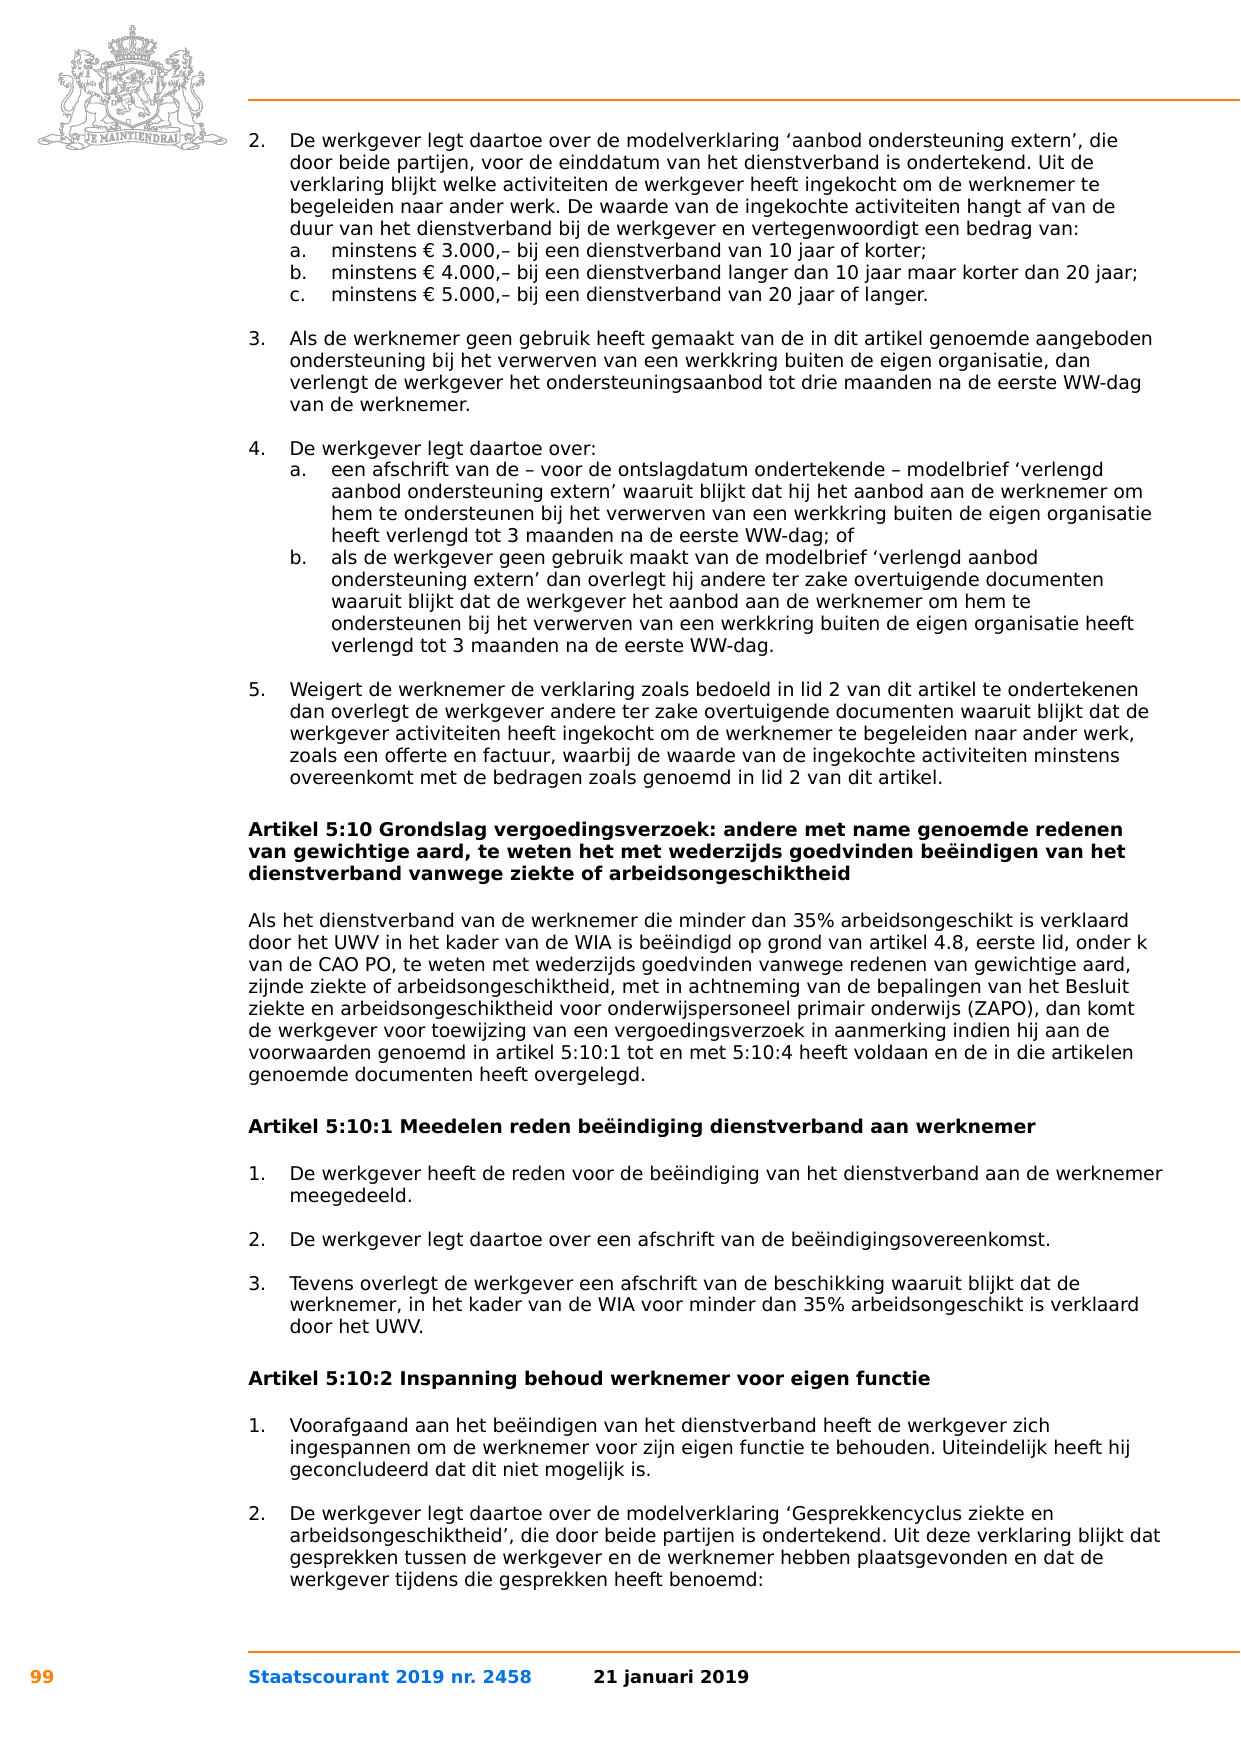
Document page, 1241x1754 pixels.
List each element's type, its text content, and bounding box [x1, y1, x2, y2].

text b. minstens € 4.000,– bij een dienstverband langer dan 10 jaar maar korter dan 20 jaar; [289, 262, 1163, 284]
text a. minstens € 3.000,– bij een dienstverband van 10 jaar of korter; [289, 240, 1163, 262]
text 2. De werkgever legt daartoe over een afschrift van de beëindigingsovereenkomst. [248, 1228, 1163, 1251]
text 2. De werkgever legt daartoe over de modelverklaring ‘Gesprekkencyclus ziekte en arbeidsongeschiktheid’, die door beide partijen is ondertekend. Uit deze verklaring blijkt dat gesprekken tussen de werkgever en de werknemer hebben plaatsgevonden en dat de werkgever tijdens die gesprekken heeft benoemd: [248, 1503, 1163, 1591]
text 3. Tevens overlegt de werkgever een afschrift van de beschikking waaruit blijkt dat de werknemer, in het kader van de WIA voor minder dan 35% arbeidsongeschikt is verklaard door het UWV. [248, 1272, 1163, 1338]
text 3. Als de werknemer geen gebruik heeft gemaakt van de in dit artikel genoemde aangeboden ondersteuning bij het verwerven van een werkkring buiten de eigen organisatie, dan verlengt de werkgever het ondersteuningsaanbod tot drie maanden na de eerste WW-dag van de werknemer. [248, 328, 1163, 416]
picture [38, 25, 227, 150]
text Als het dienstverband van de werknemer die minder dan 35% arbeidsongeschikt is verklaard door het UWV in het kader van de WIA is beëindigd op grond van artikel 4.8, eerste lid, onder k van de CAO PO, te weten met wederzijds goedvinden vanwege redenen van gewichtige aard, zijnde ziekte of arbeidsongeschiktheid, met in achtneming van de bepalingen van het Besluit ziekte en arbeidsongeschiktheid voor onderwijspersoneel primair onderwijs (ZAPO), dan komt de werkgever voor toewijzing van een vergoedingsverzoek in aanmerking indien hij aan de voorwaarden genoemd in artikel 5:10:1 tot en met 5:10:4 heeft voldaan en de in die artikelen genoemde documenten heeft overgelegd. [248, 910, 1163, 1086]
subtitle Artikel 5:10:1 Meedelen reden beëindiging dienstverband aan werknemer [248, 1116, 1163, 1138]
text 5. Weigert de werknemer de verklaring zoals bedoeld in lid 2 van dit artikel te ondertekenen dan overlegt de werkgever andere ter zake overtuigende documenten waaruit blijkt dat de werkgever activiteiten heeft ingekocht om de werknemer te begeleiden naar ander werk, zoals een offerte en factuur, waarbij de waarde van de ingekochte activiteiten minstens overeenkomt met de bedragen zoals genoemd in lid 2 van dit artikel. [248, 679, 1163, 789]
text 1. De werkgever heeft de reden voor de beëindiging van het dienstverband aan de werknemer meegedeeld. [248, 1163, 1163, 1207]
subtitle Artikel 5:10 Grondslag vergoedingsverzoek: andere met name genoemde redenen van gewichtige aard, te weten het met wederzijds goedvinden beëindigen van het dienstverband vanwege ziekte of arbeidsongeschiktheid [248, 819, 1163, 885]
text 1. Voorafgaand aan het beëindigen van het dienstverband heeft de werkgever zich ingespannen om de werknemer voor zijn eigen functie te behouden. Uiteindelijk heeft hij geconcludeerd dat dit niet mogelijk is. [248, 1415, 1163, 1481]
text 2. De werkgever legt daartoe over de modelverklaring ‘aanbod ondersteuning extern’, die door beide partijen, voor de einddatum van het dienstverband is ondertekend. Uit de verklaring blijkt welke activiteiten de werkgever heeft ingekocht om de werknemer te begeleiden naar ander werk. De waarde van de ingekochte activiteiten hangt af van de duur van het dienstverband bij de werkgever en vertegenwoordigt een bedrag van: [248, 130, 1163, 240]
text c. minstens € 5.000,– bij een dienstverband van 20 jaar of langer. [289, 284, 1163, 306]
text a. een afschrift van de – voor de ontslagdatum ondertekende – modelbrief ‘verlengd aanbod ondersteuning extern’ waaruit blijkt dat hij het aanbod aan de werknemer om hem te ondersteunen bij het verwerven van een werkkring buiten de eigen organisatie heeft verlengd tot 3 maanden na de eerste WW-dag; of [289, 459, 1163, 547]
text b. als de werkgever geen gebruik maakt van de modelbrief ‘verlengd aanbod ondersteuning extern’ dan overlegt hij andere ter zake overtuigende documenten waaruit blijkt dat de werkgever het aanbod aan de werknemer om hem te ondersteunen bij het verwerven van een werkkring buiten de eigen organisatie heeft verlengd tot 3 maanden na de eerste WW-dag. [289, 547, 1163, 657]
subtitle Artikel 5:10:2 Inspanning behoud werknemer voor eigen functie [248, 1368, 1163, 1390]
text 4. De werkgever legt daartoe over: [248, 437, 1163, 459]
